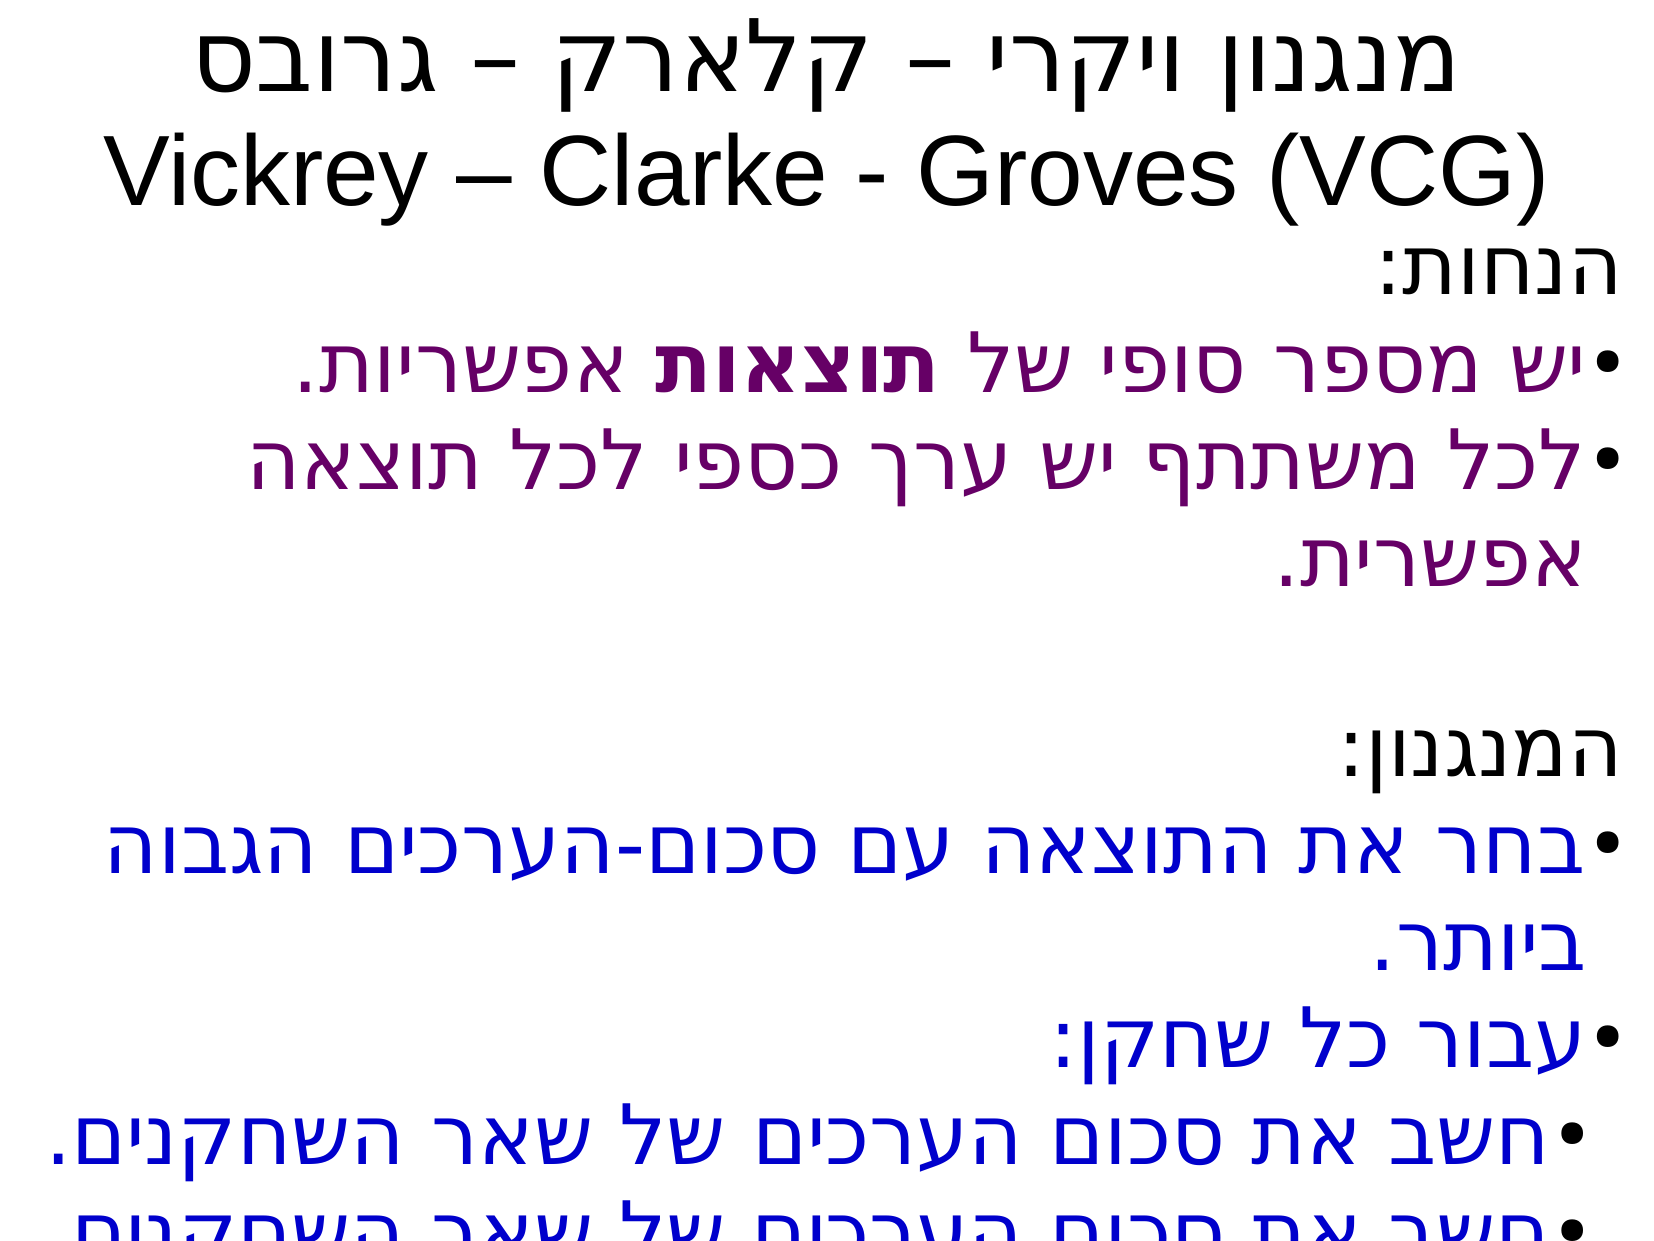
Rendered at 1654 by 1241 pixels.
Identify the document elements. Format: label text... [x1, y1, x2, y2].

text_box הנחות: יש מספר סופי של תוצאות אפשריות. לכל משתתף יש ערך כספי לכל תוצאה אפשרית. המנגנון: בחר את התוצאה עם סכום-הערכים הגבוה ביותר. עבור כל שחקן: חשב את סכום הערכים של שאר השחקנים. חשב את סכום הערכים של שאר השחקנים אילו השחקן הנוכחי לא היה משתתף. גבה מהשחקן את ההפרש בין הסכומים. [17, 210, 1638, 1241]
title מנגנון ויקרי – קלארק – גרובס Vickrey – Clarke - Groves (VCG) [0, 1, 1654, 224]
